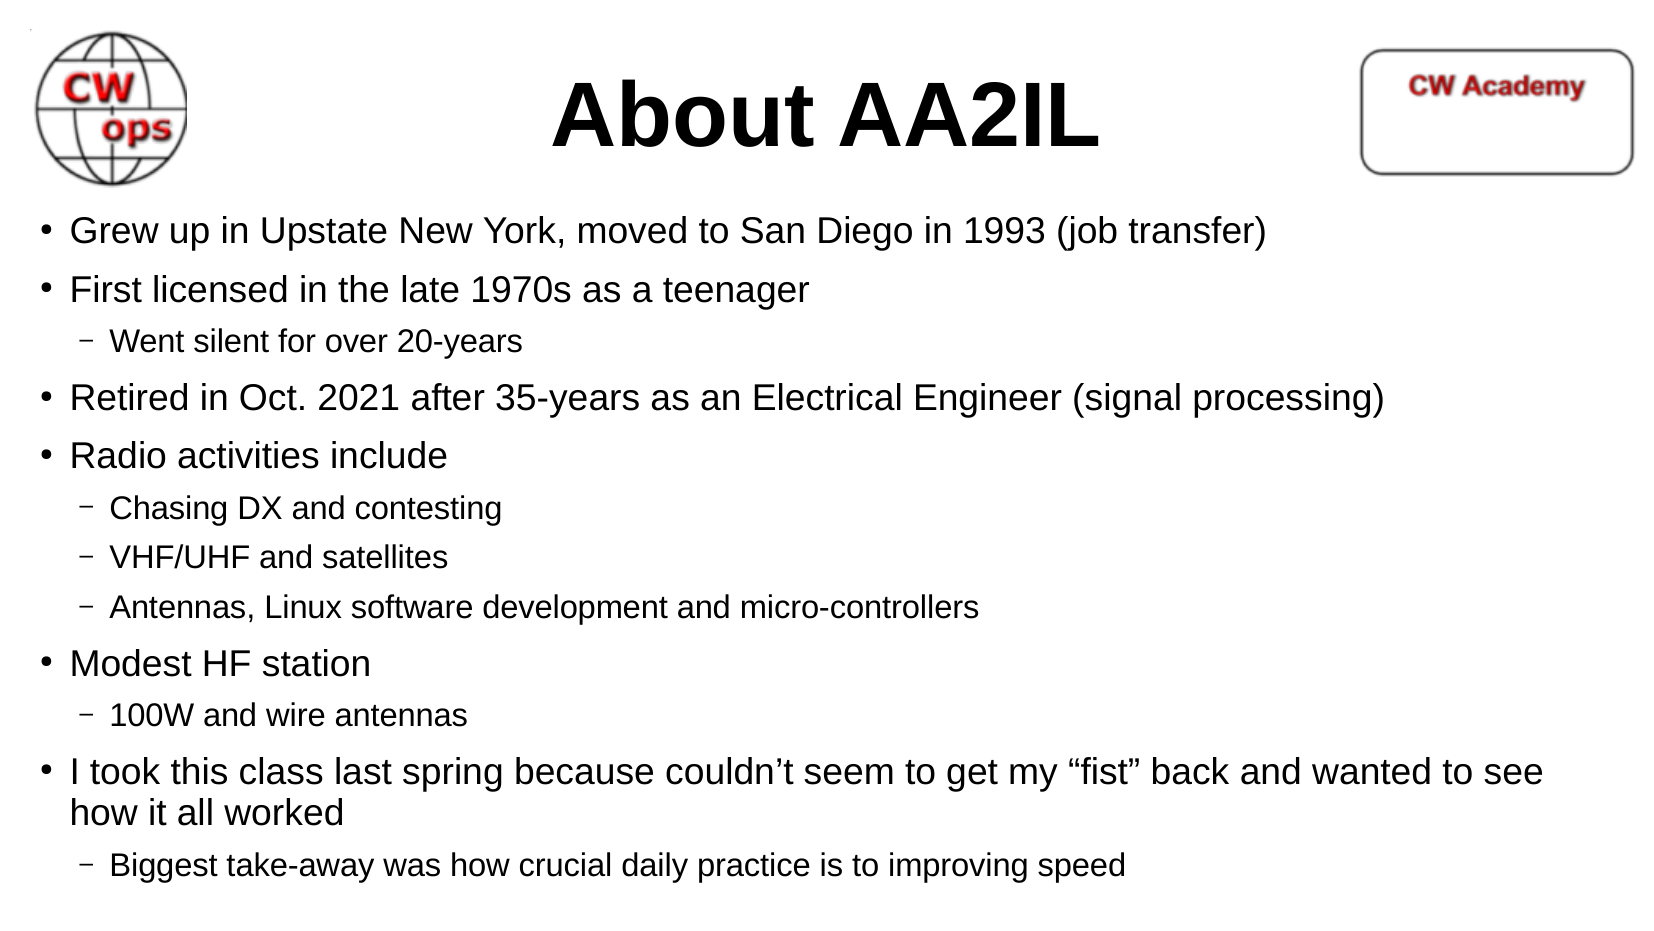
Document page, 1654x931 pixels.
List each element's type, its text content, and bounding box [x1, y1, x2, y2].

picture [30, 29, 187, 194]
title About AA2IL [82, 37, 1571, 193]
list Grew up in Upstate New York, moved to San Diego in 1993 (job transfer) First licensed in the late 1970s as a teenager Went silent for over 20-years Retired in Oct. 2021 after 35-years as an Electrical Engineer (signal processing) Radio activities include Chasing DX and contesting VHF/UHF and satellites Antennas, Linux software development and micro-controllers Modest HF station 100W and wire antennas I took this class last spring because couldn’t seem to get my “fist” back and wanted to see how it all worked Biggest take-away was how crucial daily practice is to improving speed [30, 210, 1591, 886]
picture [1571, 37, 1640, 186]
